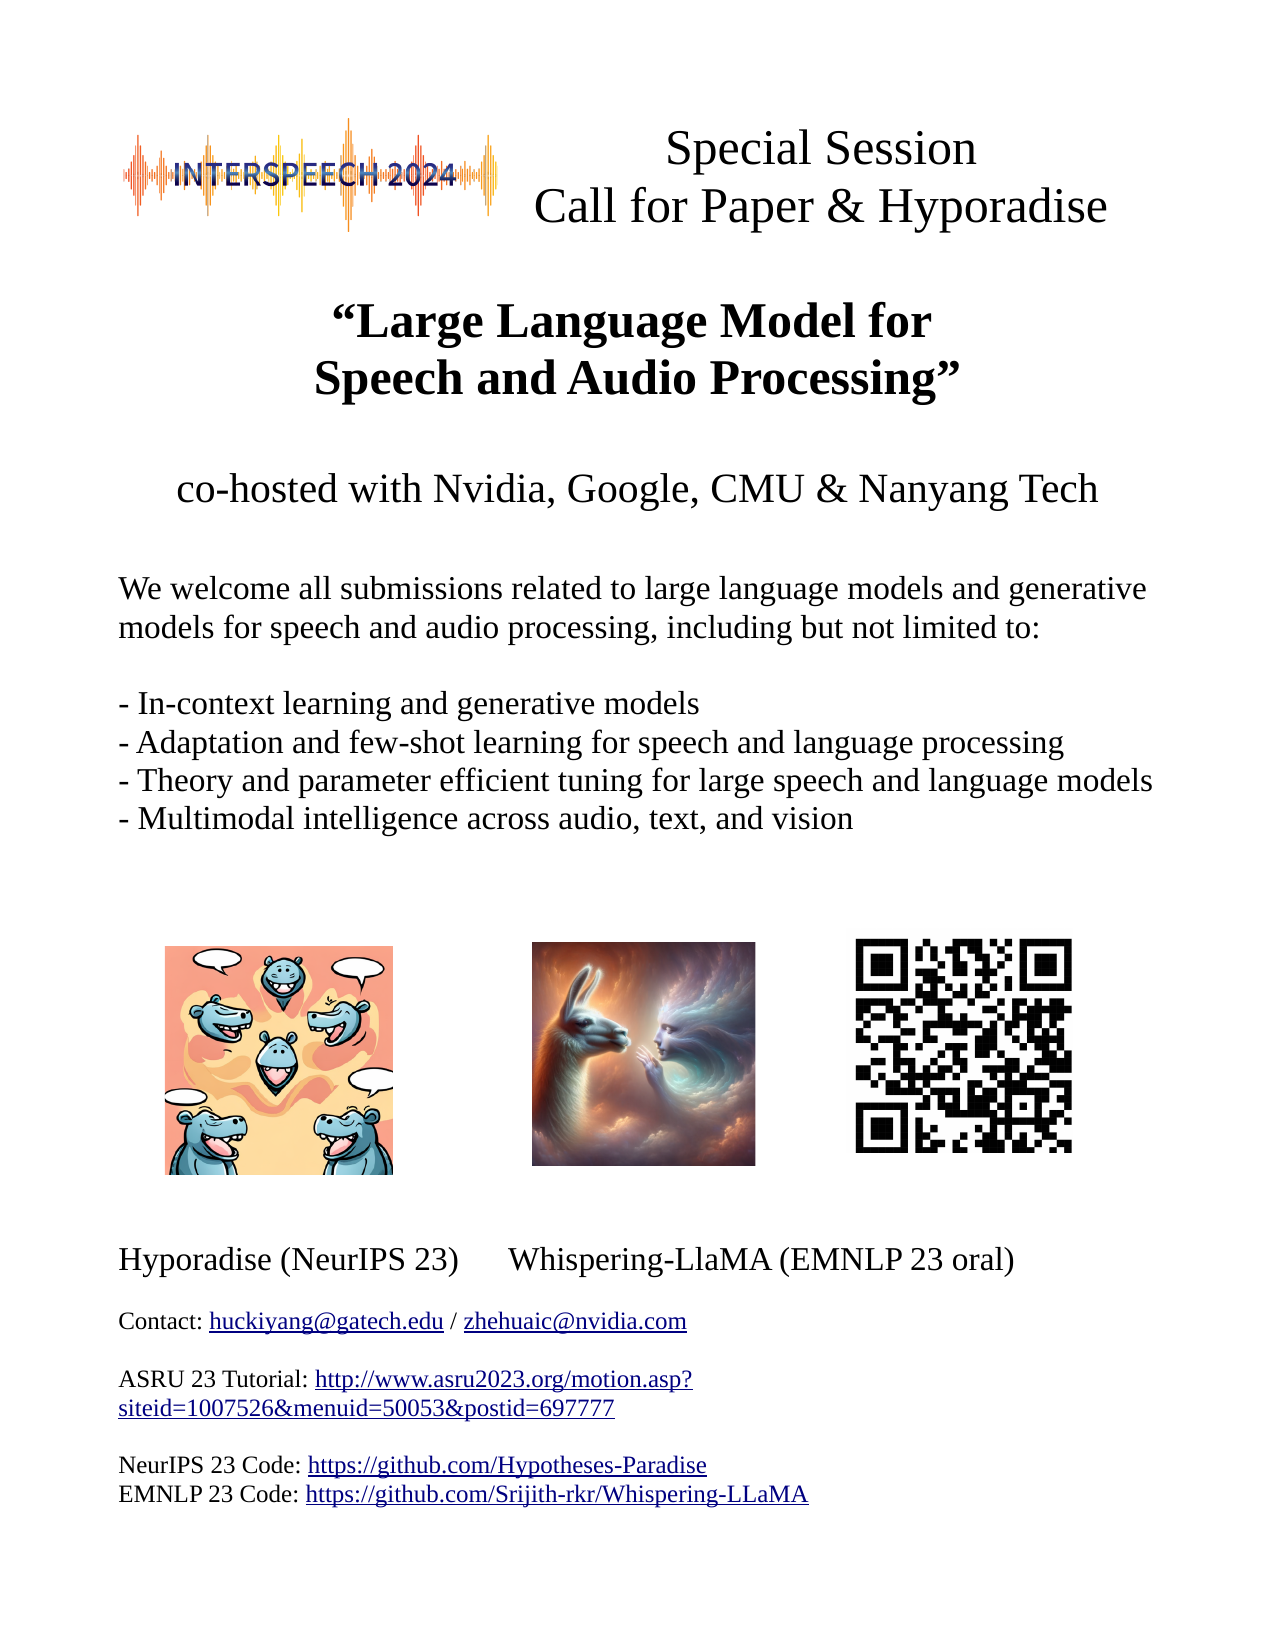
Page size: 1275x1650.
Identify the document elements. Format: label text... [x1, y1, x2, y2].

text Special Session [498, 118, 1157, 176]
text - Theory and parameter efficient tuning for large speech and language models [118, 760, 1157, 798]
text - Adaptation and few-shot learning for speech and language processing [118, 722, 1157, 760]
picture [532, 942, 756, 1166]
text - In-context learning and generative models [118, 683, 1157, 722]
text NeurIPS 23 Code: https://github.com/Hypotheses-Paradise [118, 1450, 1157, 1479]
picture [164, 946, 393, 1175]
text Contact: huckiyang@gatech.edu / zhehuaic@nvidia.com [118, 1306, 1157, 1335]
text - Multimodal intelligence across audio, text, and vision [118, 798, 1157, 837]
text ASRU 23 Tutorial: http://www.asru2023.org/motion.asp?siteid=1007526&menuid=50053&postid=697777 [118, 1364, 1157, 1421]
text Call for Paper & Hyporadise [118, 176, 1157, 233]
picture [845, 928, 1074, 1153]
text Hyporadise (NeurIPS 23) Whispering-LlaMA (EMNLP 23 oral) [118, 1239, 1157, 1278]
text EMNLP 23 Code: https://github.com/Srijith-rkr/Whispering-LLaMA [118, 1479, 1157, 1508]
text co-hosted with Nvidia, Google, CMU & Nanyang Tech [118, 463, 1157, 511]
picture [123, 118, 498, 232]
text “Large Language Model for Speech and Audio Processing” [118, 291, 1157, 406]
text We welcome all submissions related to large language models and generative models for speech and audio processing, including but not limited to: [118, 568, 1157, 645]
